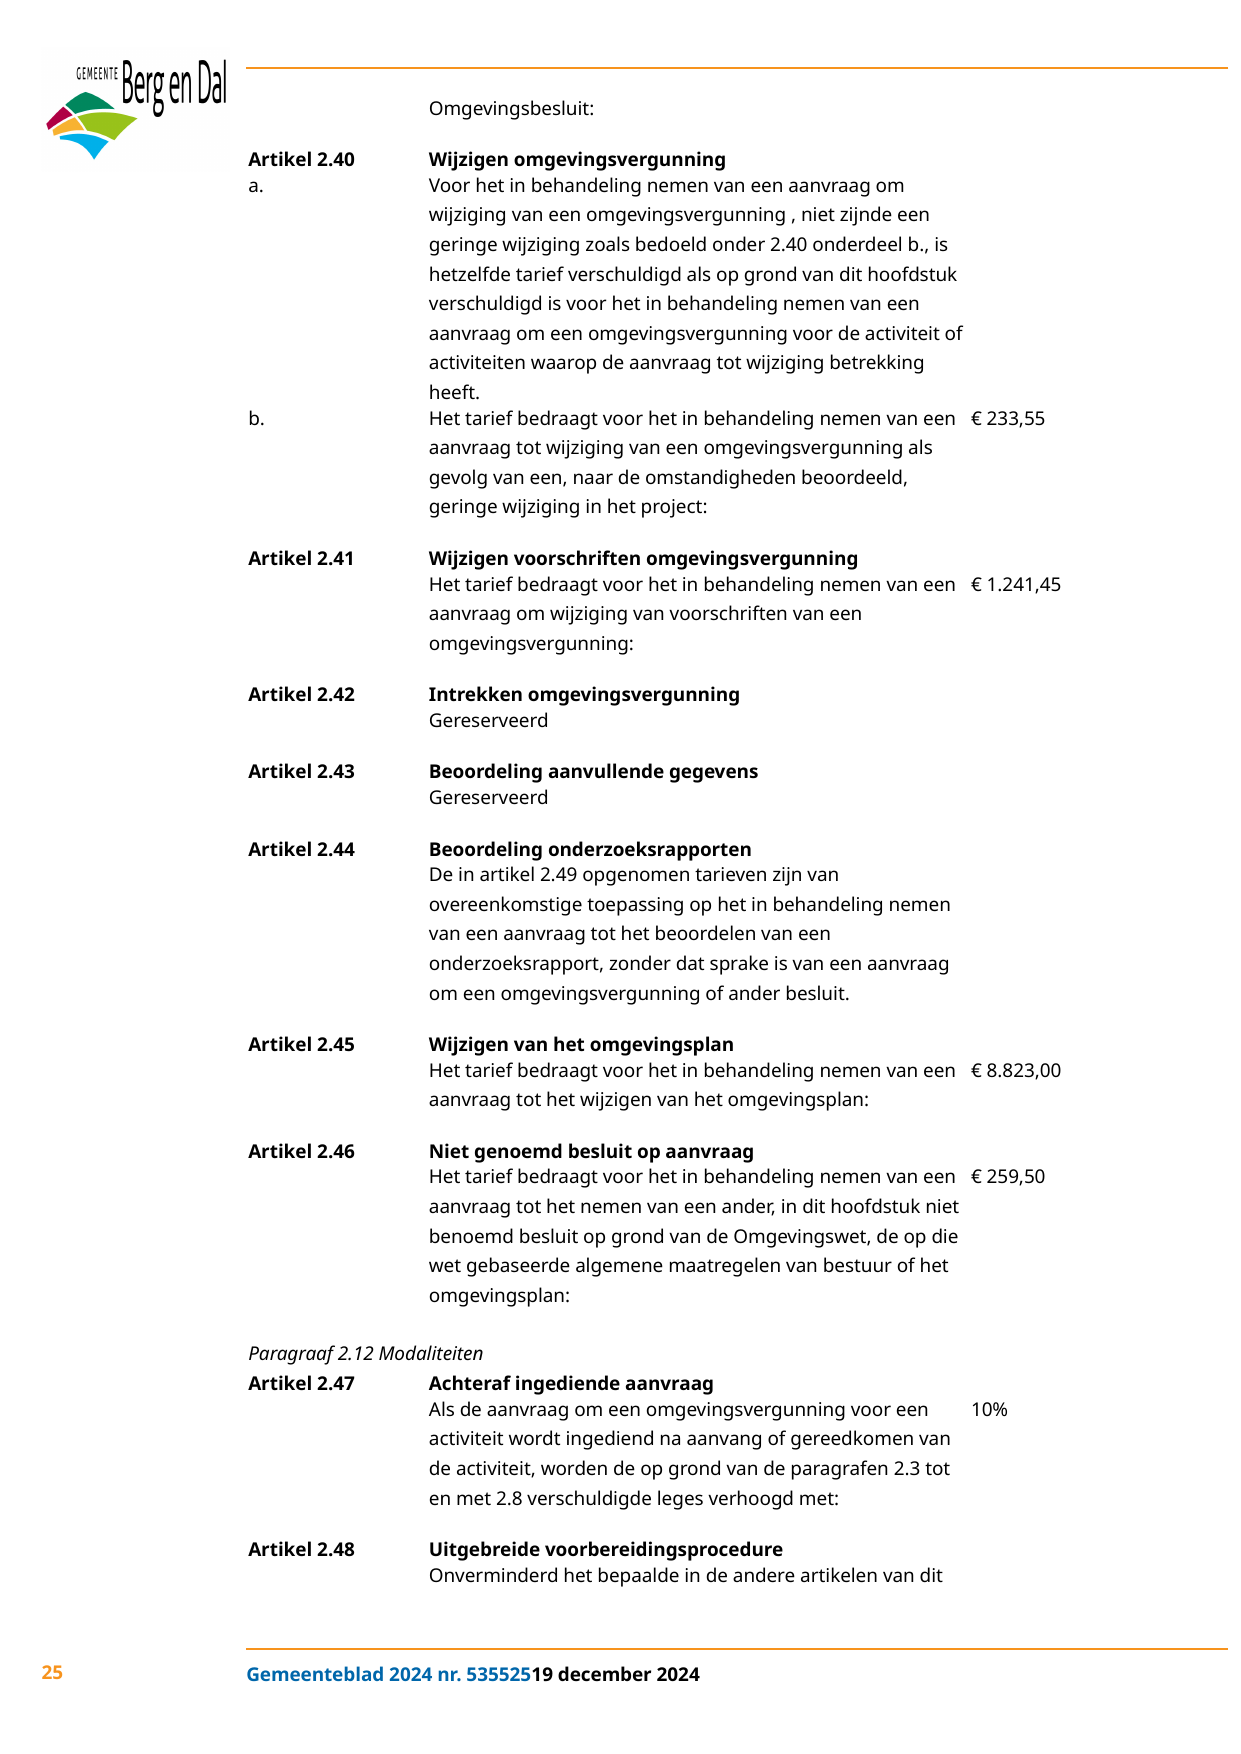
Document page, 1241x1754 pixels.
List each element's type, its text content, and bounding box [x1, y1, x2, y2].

table_cell Beoordeling aanvullende gegevens [429, 759, 971, 784]
picture [41, 47, 231, 172]
table_cell € 233,55 [971, 405, 1152, 519]
table_header Achteraf ingediende aanvraag [429, 1370, 971, 1396]
table_cell Niet genoemd besluit op aanvraag [429, 1138, 971, 1164]
table_cell [248, 810, 429, 836]
table_cell [429, 519, 971, 545]
table_cell Het tarief bedraagt voor het in behandeling nemen van een aanvraag om wijziging van voorschriften van een omgevingsvergunning: [429, 571, 971, 656]
table_cell [971, 681, 1152, 707]
table_cell € 8.823,00 [971, 1057, 1152, 1112]
table_cell € 259,50 [971, 1164, 1152, 1308]
table_cell Artikel 2.45 [248, 1031, 429, 1057]
table_cell [971, 784, 1152, 810]
table_cell Artikel 2.44 [248, 836, 429, 861]
table_cell Wijzigen voorschriften omgevingsvergunning [429, 545, 971, 571]
table_cell [248, 1112, 429, 1138]
table_cell Het tarief bedraagt voor het in behandeling nemen van een aanvraag tot het wijzigen van het omgevingsplan: [429, 1057, 971, 1112]
table_cell [971, 95, 1152, 121]
table_cell [248, 1396, 429, 1511]
table_cell [971, 1562, 1152, 1588]
table_cell [248, 707, 429, 733]
table_cell [248, 519, 429, 545]
table_cell Als de aanvraag om een omgevingsvergunning voor een activiteit wordt ingediend na aanvang of gereedkomen van de activiteit, worden de op grond van de paragrafen 2.3 tot en met 2.8 verschuldigde leges verhoogd met: [429, 1396, 971, 1511]
table_cell Het tarief bedraagt voor het in behandeling nemen van een aanvraag tot het nemen van een ander, in dit hoofdstuk niet benoemd besluit op grond van de Omgevingswet, de op die wet gebaseerde algemene maatregelen van bestuur of het omgevingsplan: [429, 1164, 971, 1308]
table_cell Voor het in behandeling nemen van een aanvraag om wijziging van een omgevingsvergunning , niet zijnde een geringe wijziging zoals bedoeld onder 2.40 onderdeel b., is hetzelfde tarief verschuldigd als op grond van dit hoofdstuk verschuldigd is voor het in behandeling nemen van een aanvraag om een omgevingsvergunning voor de activiteit of activiteiten waarop de aanvraag tot wijziging betrekking heeft. [429, 172, 971, 405]
table_cell [971, 810, 1152, 836]
table_cell [429, 1511, 971, 1536]
table_cell [429, 733, 971, 758]
table_cell [429, 1112, 971, 1138]
table_cell [971, 172, 1152, 405]
table_cell b. [248, 405, 429, 519]
table_cell [971, 733, 1152, 758]
table_cell [971, 861, 1152, 1006]
table_cell € 1.241,45 [971, 571, 1152, 656]
table_cell [248, 571, 429, 656]
table_cell [429, 810, 971, 836]
table_cell [248, 861, 429, 1006]
table_cell Beoordeling onderzoeksrapporten [429, 836, 971, 861]
table_cell [248, 1006, 429, 1031]
table_cell a. [248, 172, 429, 405]
table_cell [971, 545, 1152, 571]
table_cell [248, 95, 429, 121]
table_cell 10% [971, 1396, 1152, 1511]
table_cell Artikel 2.48 [248, 1536, 429, 1562]
table_cell [248, 784, 429, 810]
table_cell Gereserveerd [429, 707, 971, 733]
table_cell Intrekken omgevingsvergunning [429, 681, 971, 707]
table_cell [429, 1006, 971, 1031]
table_cell [971, 121, 1152, 146]
table_cell Wijzigen van het omgevingsplan [429, 1031, 971, 1057]
table_cell Artikel 2.42 [248, 681, 429, 707]
table_cell [971, 656, 1152, 681]
table_header Artikel 2.47 [248, 1370, 429, 1396]
table_cell Uitgebreide voorbereidingsprocedure [429, 1536, 971, 1562]
table_cell Artikel 2.46 [248, 1138, 429, 1164]
table_cell [429, 656, 971, 681]
table_cell [971, 146, 1152, 172]
table_cell [248, 1164, 429, 1308]
table_cell Het tarief bedraagt voor het in behandeling nemen van een aanvraag tot wijziging van een omgevingsvergunning als gevolg van een, naar de omstandigheden beoordeeld, geringe wijziging in het project: [429, 405, 971, 519]
table_cell Wijzigen omgevingsvergunning [429, 146, 971, 172]
table_cell [971, 707, 1152, 733]
table_cell [971, 1138, 1152, 1164]
table_cell De in artikel 2.49 opgenomen tarieven zijn van overeenkomstige toepassing op het in behandeling nemen van een aanvraag tot het beoordelen van een onderzoeksrapport, zonder dat sprake is van een aanvraag om een omgevingsvergunning of ander besluit. [429, 861, 971, 1006]
table_cell [248, 733, 429, 758]
table_cell Onverminderd het bepaalde in de andere artikelen van dit [429, 1562, 971, 1588]
table_cell [971, 519, 1152, 545]
table_cell [971, 759, 1152, 784]
table_cell [971, 1006, 1152, 1031]
table_cell [971, 1112, 1152, 1138]
table_cell [971, 1536, 1152, 1562]
table_cell Artikel 2.40 [248, 146, 429, 172]
table_cell [248, 656, 429, 681]
table_cell Artikel 2.43 [248, 759, 429, 784]
table_cell [971, 1031, 1152, 1057]
table_cell [248, 121, 429, 146]
table_header [971, 1370, 1152, 1396]
table_cell [248, 1511, 429, 1536]
table_cell [971, 1511, 1152, 1536]
text Paragraaf 2.12 Modaliteiten [248, 1341, 1152, 1366]
table_cell Gereserveerd [429, 784, 971, 810]
table_cell [248, 1057, 429, 1112]
table_cell Artikel 2.41 [248, 545, 429, 571]
table_cell [971, 836, 1152, 861]
table_cell [429, 121, 971, 146]
table_cell [248, 1562, 429, 1588]
table_cell Omgevingsbesluit: [429, 95, 971, 121]
